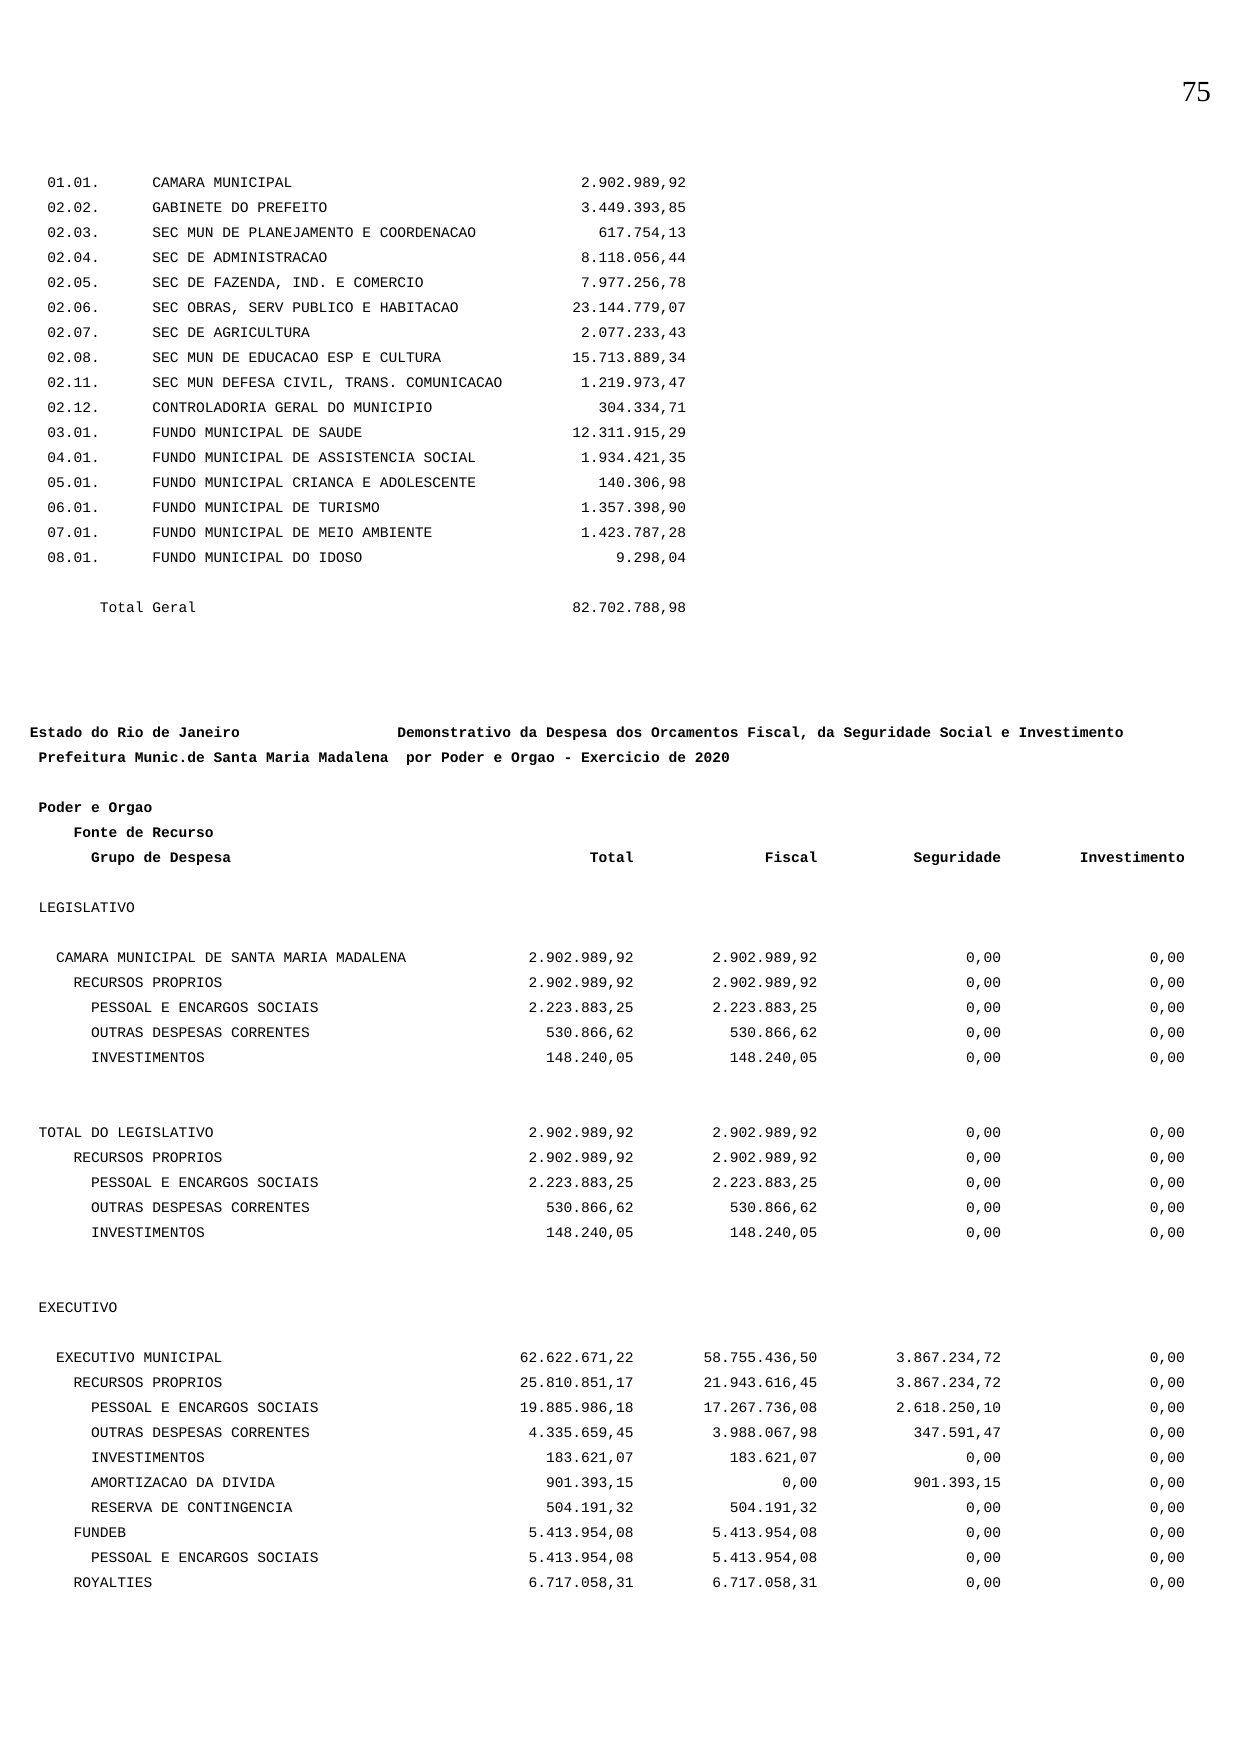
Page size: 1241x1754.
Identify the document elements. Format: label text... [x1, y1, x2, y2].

text OUTRAS DESPESAS CORRENTES 4.335.659,45 3.988.067,98 347.591,47 0,00 [29, 1418, 1211, 1443]
text CAMARA MUNICIPAL DE SANTA MARIA MADALENA 2.902.989,92 2.902.989,92 0,00 0,00 [29, 943, 1211, 968]
text 06.01. FUNDO MUNICIPAL DE TURISMO 1.357.398,90 [29, 493, 1211, 518]
text RECURSOS PROPRIOS 2.902.989,92 2.902.989,92 0,00 0,00 [29, 1143, 1211, 1168]
text TOTAL DO LEGISLATIVO 2.902.989,92 2.902.989,92 0,00 0,00 [29, 1118, 1211, 1143]
text AMORTIZACAO DA DIVIDA 901.393,15 0,00 901.393,15 0,00 [29, 1468, 1211, 1493]
text Fonte de Recurso [29, 818, 1211, 843]
text FUNDEB 5.413.954,08 5.413.954,08 0,00 0,00 [29, 1518, 1211, 1543]
text RESERVA DE CONTINGENCIA 504.191,32 504.191,32 0,00 0,00 [29, 1493, 1211, 1518]
text Estado do Rio de Janeiro Demonstrativo da Despesa dos Orcamentos Fiscal, da Seguridade Social e Investimento [29, 718, 1211, 743]
text PESSOAL E ENCARGOS SOCIAIS 19.885.986,18 17.267.736,08 2.618.250,10 0,00 [29, 1393, 1211, 1418]
text LEGISLATIVO [29, 893, 1211, 918]
text 02.06. SEC OBRAS, SERV PUBLICO E HABITACAO 23.144.779,07 [29, 293, 1211, 318]
text 02.04. SEC DE ADMINISTRACAO 8.118.056,44 [29, 243, 1211, 268]
text 02.12. CONTROLADORIA GERAL DO MUNICIPIO 304.334,71 [29, 393, 1211, 418]
text RECURSOS PROPRIOS 2.902.989,92 2.902.989,92 0,00 0,00 [29, 968, 1211, 993]
text INVESTIMENTOS 148.240,05 148.240,05 0,00 0,00 [29, 1043, 1211, 1068]
text Poder e Orgao [29, 793, 1211, 818]
text INVESTIMENTOS 183.621,07 183.621,07 0,00 0,00 [29, 1443, 1211, 1468]
text Grupo de Despesa Total Fiscal Seguridade Investimento [29, 843, 1211, 868]
text 02.05. SEC DE FAZENDA, IND. E COMERCIO 7.977.256,78 [29, 268, 1211, 293]
text RECURSOS PROPRIOS 25.810.851,17 21.943.616,45 3.867.234,72 0,00 [29, 1368, 1211, 1393]
text 04.01. FUNDO MUNICIPAL DE ASSISTENCIA SOCIAL 1.934.421,35 [29, 443, 1211, 468]
text 03.01. FUNDO MUNICIPAL DE SAUDE 12.311.915,29 [29, 418, 1211, 443]
text OUTRAS DESPESAS CORRENTES 530.866,62 530.866,62 0,00 0,00 [29, 1018, 1211, 1043]
text EXECUTIVO MUNICIPAL 62.622.671,22 58.755.436,50 3.867.234,72 0,00 [29, 1343, 1211, 1368]
text 01.01. CAMARA MUNICIPAL 2.902.989,92 [29, 168, 1211, 193]
text PESSOAL E ENCARGOS SOCIAIS 5.413.954,08 5.413.954,08 0,00 0,00 [29, 1543, 1211, 1568]
text 08.01. FUNDO MUNICIPAL DO IDOSO 9.298,04 [29, 543, 1211, 568]
text ROYALTIES 6.717.058,31 6.717.058,31 0,00 0,00 [29, 1568, 1211, 1593]
text OUTRAS DESPESAS CORRENTES 530.866,62 530.866,62 0,00 0,00 [29, 1193, 1211, 1218]
text Prefeitura Munic.de Santa Maria Madalena por Poder e Orgao - Exercicio de 2020 [29, 743, 1211, 768]
text 02.08. SEC MUN DE EDUCACAO ESP E CULTURA 15.713.889,34 [29, 343, 1211, 368]
text Total Geral 82.702.788,98 [29, 593, 1211, 618]
text EXECUTIVO [29, 1293, 1211, 1318]
text 02.02. GABINETE DO PREFEITO 3.449.393,85 [29, 193, 1211, 218]
text PESSOAL E ENCARGOS SOCIAIS 2.223.883,25 2.223.883,25 0,00 0,00 [29, 993, 1211, 1018]
text 02.07. SEC DE AGRICULTURA 2.077.233,43 [29, 318, 1211, 343]
text INVESTIMENTOS 148.240,05 148.240,05 0,00 0,00 [29, 1218, 1211, 1243]
text PESSOAL E ENCARGOS SOCIAIS 2.223.883,25 2.223.883,25 0,00 0,00 [29, 1168, 1211, 1193]
text 05.01. FUNDO MUNICIPAL CRIANCA E ADOLESCENTE 140.306,98 [29, 468, 1211, 493]
text 07.01. FUNDO MUNICIPAL DE MEIO AMBIENTE 1.423.787,28 [29, 518, 1211, 543]
text 02.03. SEC MUN DE PLANEJAMENTO E COORDENACAO 617.754,13 [29, 218, 1211, 243]
text 02.11. SEC MUN DEFESA CIVIL, TRANS. COMUNICACAO 1.219.973,47 [29, 368, 1211, 393]
